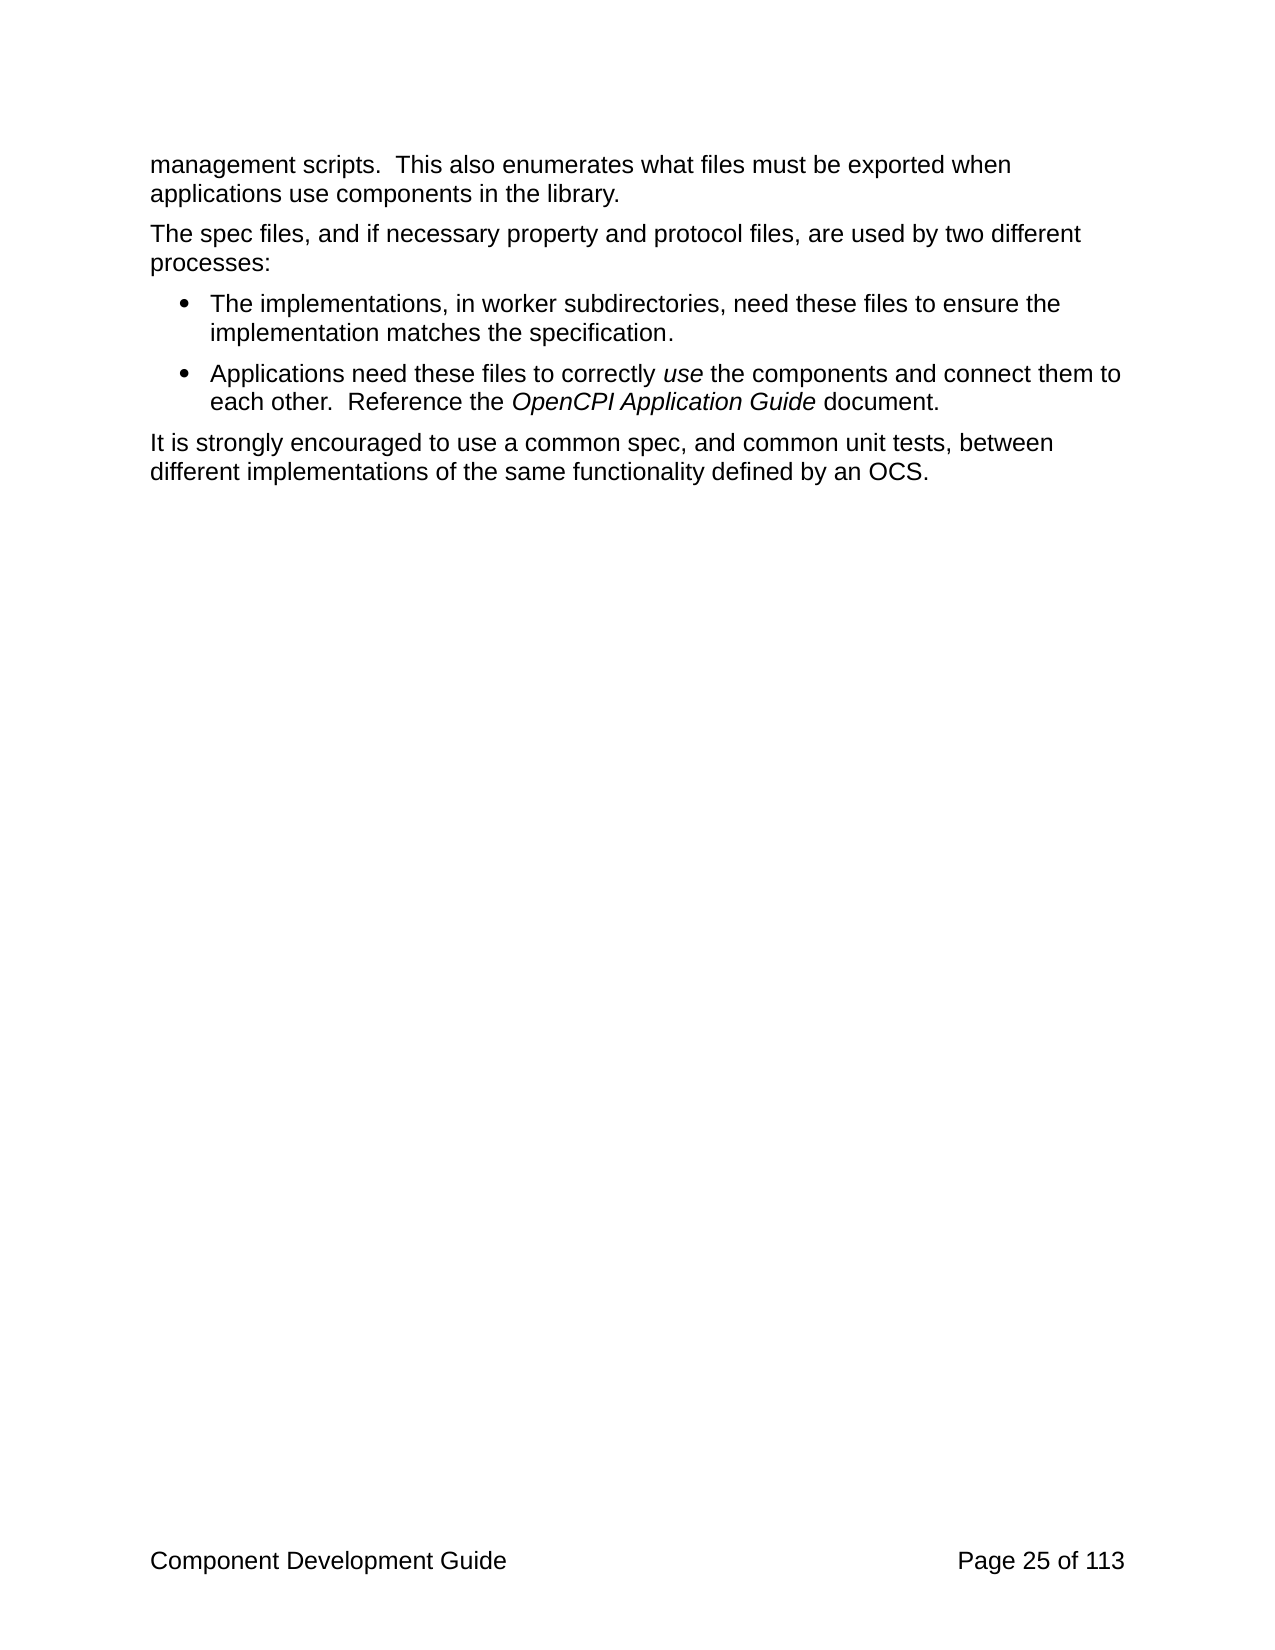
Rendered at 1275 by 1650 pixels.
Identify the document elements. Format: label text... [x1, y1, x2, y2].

list Applications need these files to correctly use the components and connect them to each other. Reference the OpenCPI Application Guide document. [180, 358, 1125, 416]
text management scripts. This also enumerates what files must be exported when applications use components in the library. [150, 150, 1125, 207]
list The implementations, in worker subdirectories, need these files to ensure the implementation matches the specification. [180, 289, 1125, 347]
text The spec files, and if necessary property and protocol files, are used by two different processes: [150, 219, 1125, 277]
text It is strongly encouraged to use a common spec, and common unit tests, between different implementations of the same functionality defined by an OCS. [150, 428, 1125, 486]
